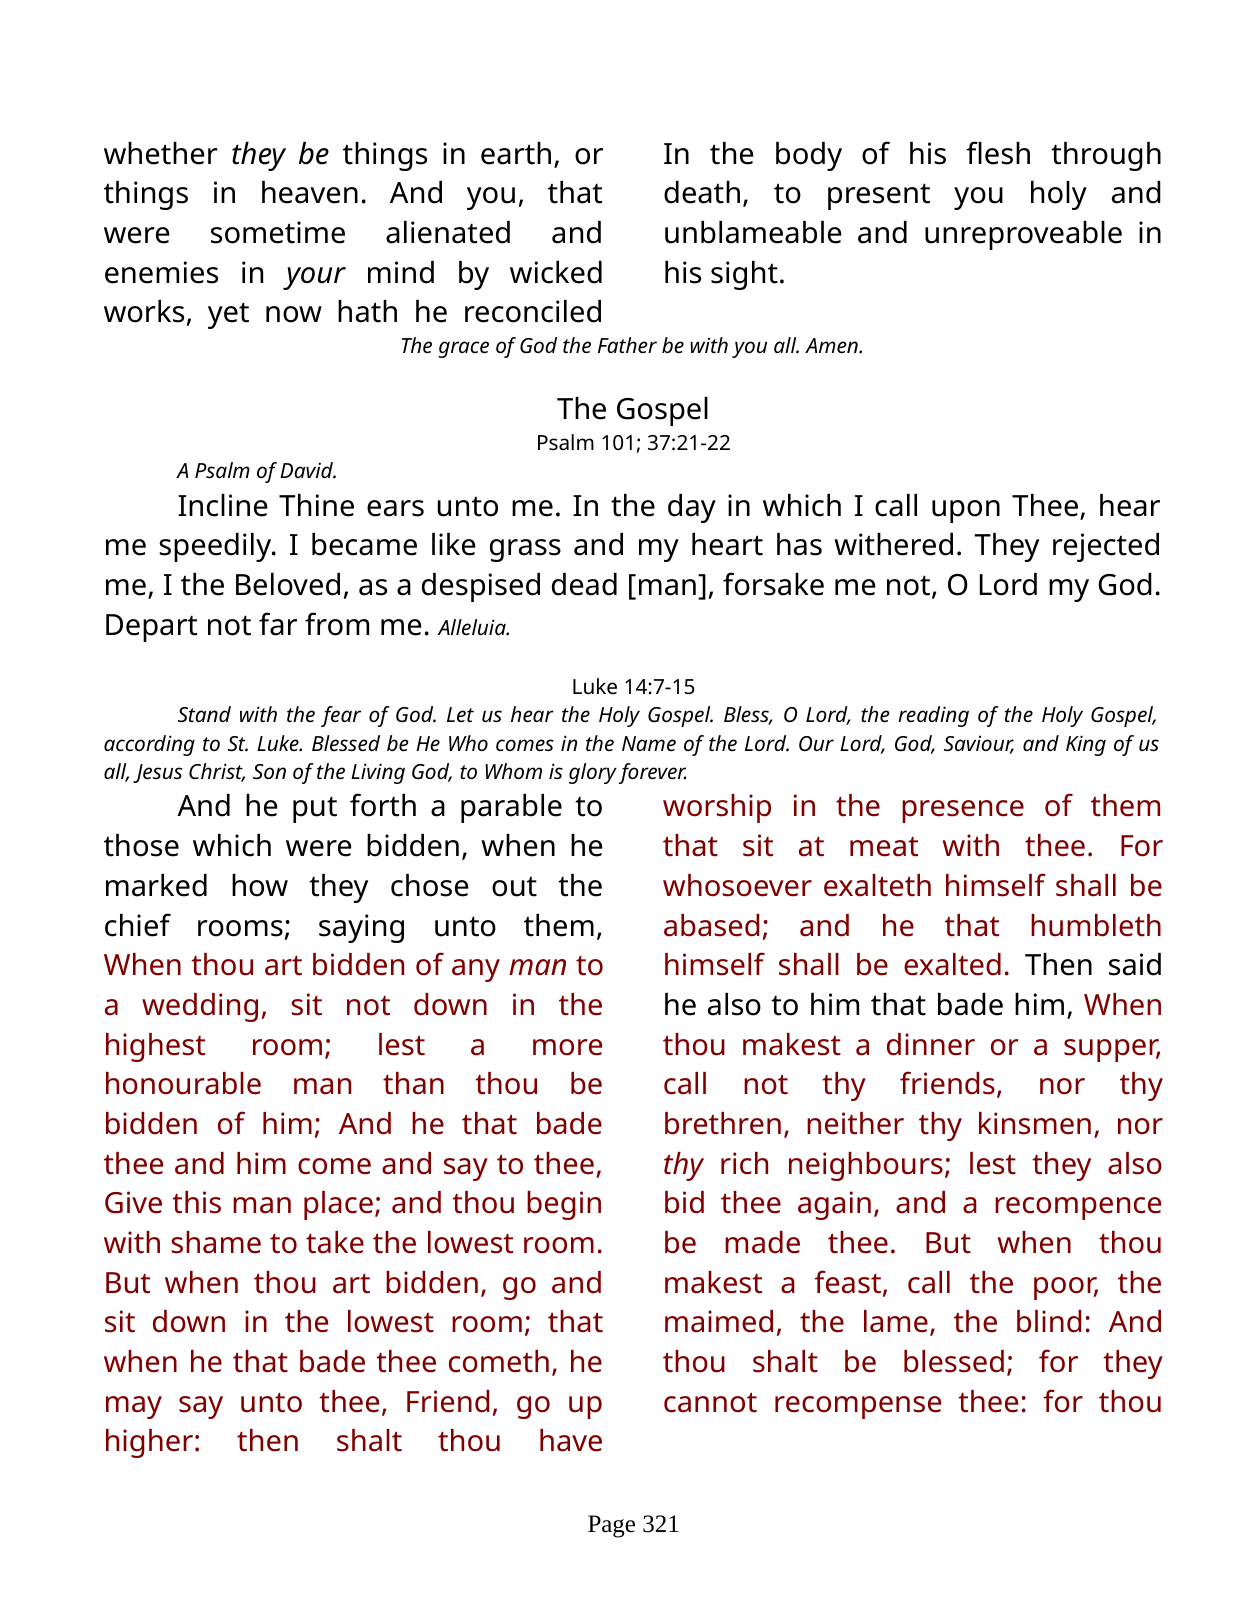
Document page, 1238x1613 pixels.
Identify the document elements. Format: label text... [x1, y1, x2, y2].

text A Psalm of David. [103, 456, 1163, 485]
text Luke 14:7-15 [103, 672, 1163, 700]
text Incline Thine ears unto me. In the day in which I call upon Thee, hear me speedily. I became like grass and my heart has withered. They rejected me, I the Beloved, as a despised dead [man], forsake me not, O Lord my God. Depart not far from me. Alleluia. [103, 485, 1163, 643]
text The Gospel [103, 388, 1163, 428]
text The grace of God the Father be with you all. Amen. [103, 331, 1163, 360]
text Stand with the fear of God. Let us hear the Holy Gospel. Bless, O Lord, the reading of the Holy Gospel, according to St. Luke. Blessed be He Who comes in the Name of the Lord. Our Lord, God, Saviour, and King of us all, Jesus Christ, Son of the Living God, to Whom is glory forever. [103, 700, 1163, 786]
text In the body of his flesh through death, to present you holy and unblameable and unreproveable in his sight. [663, 133, 1163, 292]
text whether they be things in earth, or things in heaven. And you, that were sometime alienated and enemies in your mind by wicked works, yet now hath he reconciled [103, 133, 604, 331]
text worship in the presence of them that sit at meat with thee. For whosoever exalteth himself shall be abased; and he that humbleth himself shall be exalted. Then said he also to him that bade him, When thou makest a dinner or a supper, call not thy friends, nor thy brethren, neither thy kinsmen, nor thy rich neighbours; lest they also bid thee again, and a recompence be made thee. But when thou makest a feast, call the poor, the maimed, the lame, the blind: And thou shalt be blessed; for they cannot recompense thee: for thou [663, 786, 1163, 1421]
text And he put forth a parable to those which were bidden, when he marked how they chose out the chief rooms; saying unto them, When thou art bidden of any man to a wedding, sit not down in the highest room; lest a more honourable man than thou be bidden of him; And he that bade thee and him come and say to thee, Give this man place; and thou begin with shame to take the lowest room. But when thou art bidden, go and sit down in the lowest room; that when he that bade thee cometh, he may say unto thee, Friend, go up higher: then shalt thou have [103, 786, 604, 1460]
text Psalm 101; 37:21-22 [103, 428, 1163, 456]
